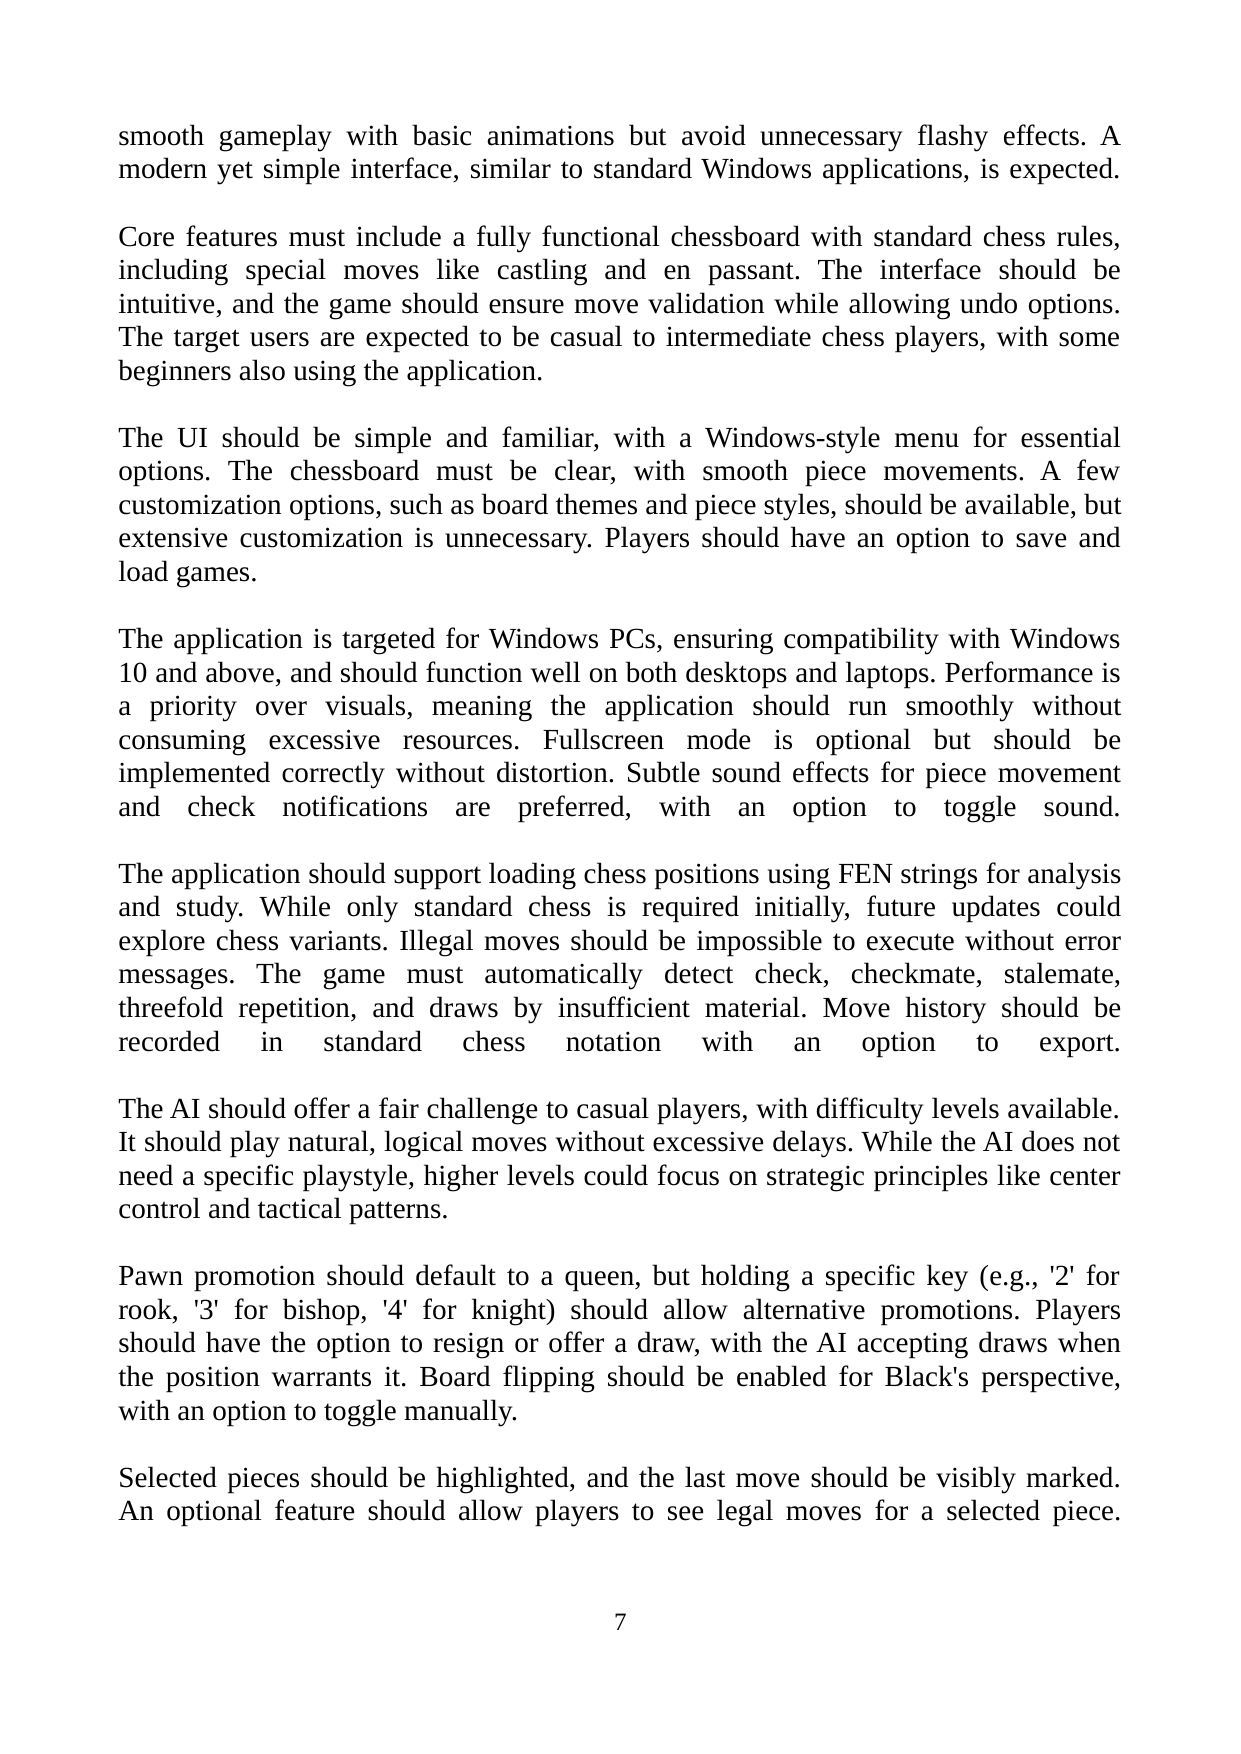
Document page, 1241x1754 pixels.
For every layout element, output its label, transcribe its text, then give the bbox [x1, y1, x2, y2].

text Pawn promotion should default to a queen, but holding a specific key (e.g., '2' for rook, '3' for bishop, '4' for knight) should allow alternative promotions. Players should have the option to resign or offer a draw, with the AI accepting draws when the position warrants it. Board flipping should be enabled for Black's perspective, with an option to toggle manually. [118, 1225, 1122, 1426]
text The UI should be simple and familiar, with a Windows-style menu for essential options. The chessboard must be clear, with smooth piece movements. A few customization options, such as board themes and piece styles, should be available, but extensive customization is unnecessary. Players should have an option to save and load games. [118, 386, 1122, 588]
text Selected pieces should be highlighted, and the last move should be visibly marked. An optional feature should allow players to see legal moves for a selected piece. [118, 1426, 1122, 1560]
text The application is targeted for Windows PCs, ensuring compatibility with Windows 10 and above, and should function well on both desktops and laptops. Performance is a priority over visuals, meaning the application should run smoothly without consuming excessive resources. Fullscreen mode is optional but should be implemented correctly without distortion. Subtle sound effects for piece movement and check notifications are preferred, with an option to toggle sound. The application should support loading chess positions using FEN strings for analysis and study. While only standard chess is required initially, future updates could explore chess variants. Illegal moves should be impossible to execute without error messages. The game must automatically detect check, checkmate, stalemate, threefold repetition, and draws by insufficient material. Move history should be recorded in standard chess notation with an option to export. The AI should offer a fair challenge to casual players, with difficulty levels available. It should play natural, logical moves without excessive delays. While the AI does not need a specific playstyle, higher levels could focus on strategic principles like center control and tactical patterns. [118, 588, 1122, 1225]
text smooth gameplay with basic animations but avoid unnecessary flashy effects. A modern yet simple interface, similar to standard Windows applications, is expected. Core features must include a fully functional chessboard with standard chess rules, including special moves like castling and en passant. The interface should be intuitive, and the game should ensure move validation while allowing undo options. The target users are expected to be casual to intermediate chess players, with some beginners also using the application. [118, 118, 1122, 386]
